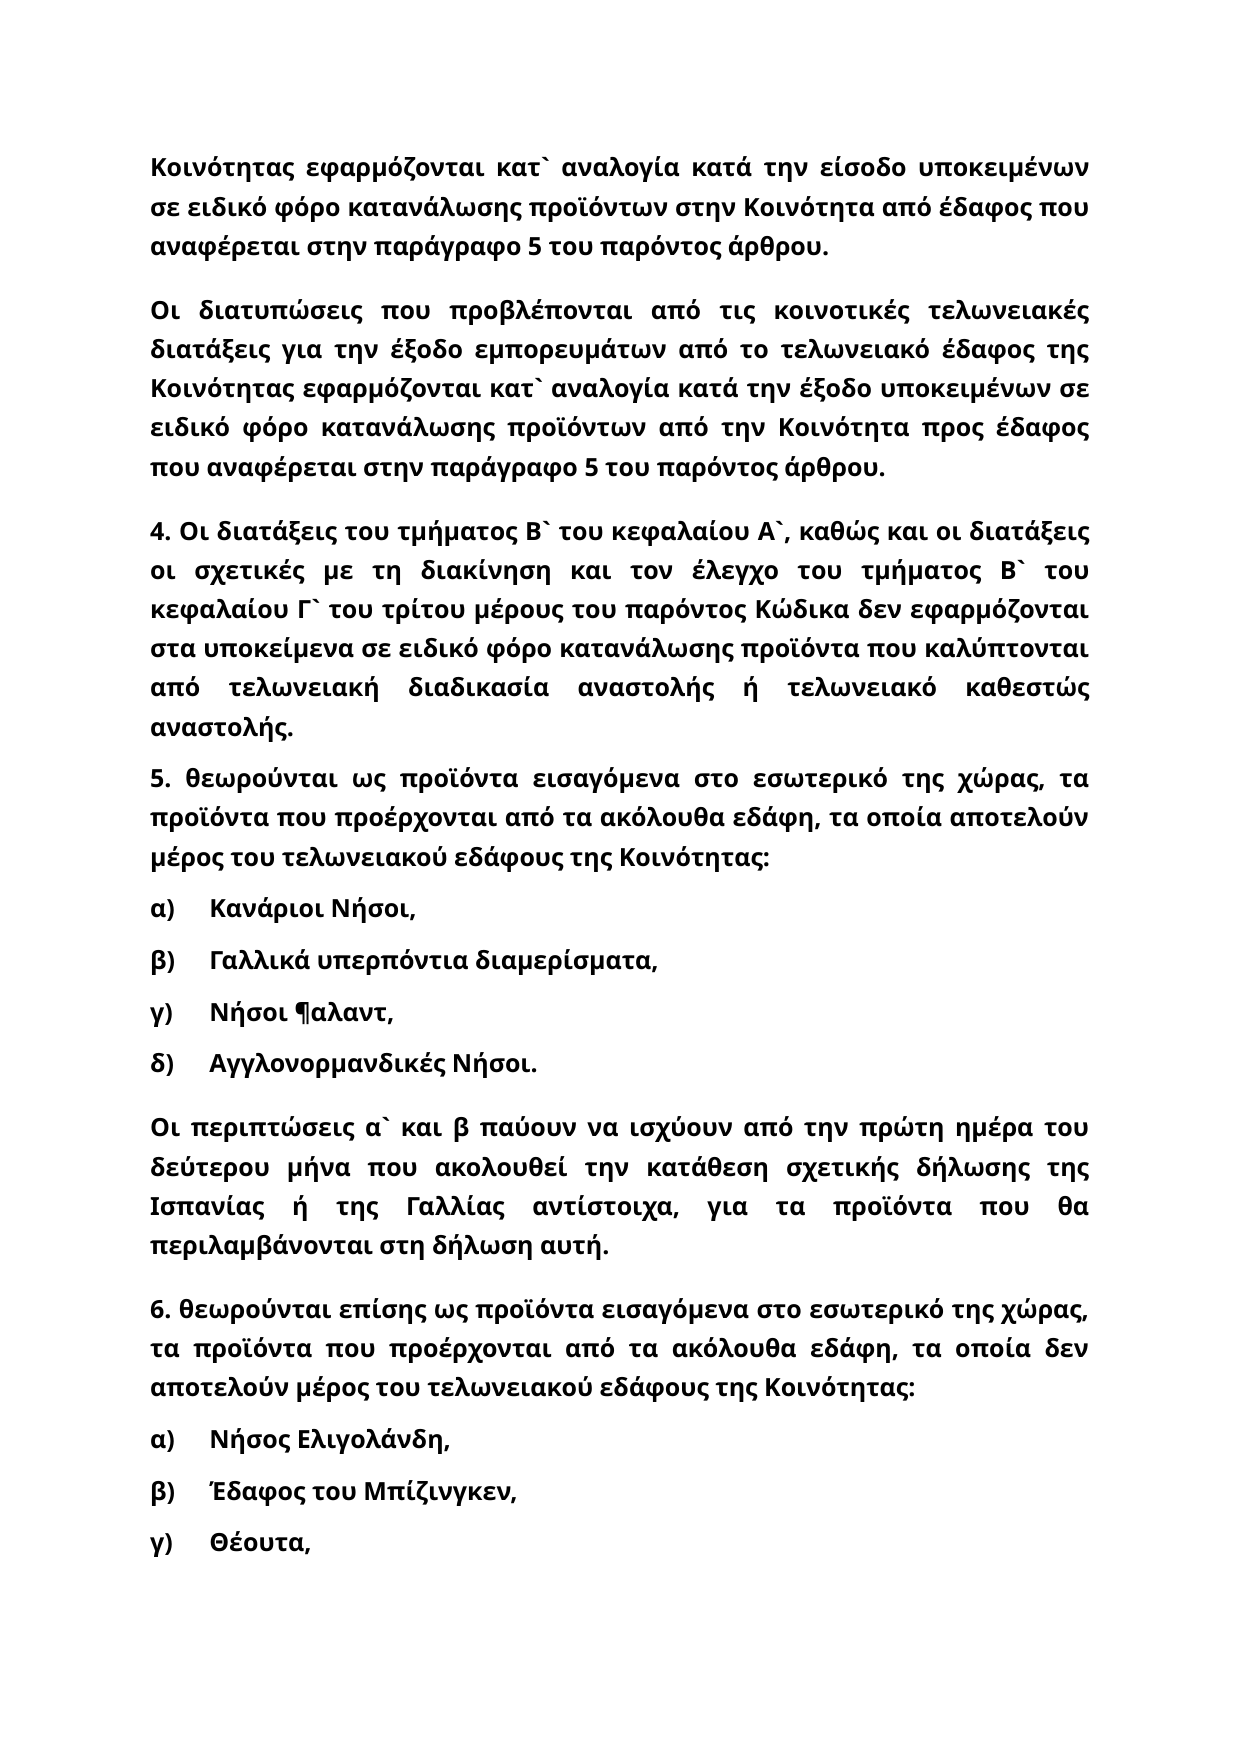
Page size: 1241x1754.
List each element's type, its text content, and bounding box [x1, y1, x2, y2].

text Οι διατυπώσεις που προβλέπονται από τις κοινοτικές τελωνειακές διατάξεις για την έξοδο εμπορευμάτων από το τελωνειακό έδαφος της Κοινότητας εφαρμόζονται κατ` αναλογία κατά την έξοδο υποκειμένων σε ειδικό φόρο κατανάλωσης προϊόντων από την Κοινότητα προς έδαφος που αναφέρεται στην παράγραφο 5 του παρόντος άρθρου. [150, 292, 1090, 483]
list α) Κανάριοι Νήσοι, [150, 891, 1090, 925]
text Κοινότητας εφαρμόζονται κατ` αναλογία κατά την είσοδο υποκειμένων σε ειδικό φόρο κατανάλωσης προϊόντων στην Κοινότητα από έδαφος που αναφέρεται στην παράγραφο 5 του παρόντος άρθρου. [150, 150, 1090, 262]
list δ) Αγγλονορμανδικές Νήσοι. [150, 1046, 1090, 1080]
list β) Γαλλικά υπερπόντια διαμερίσματα, [150, 942, 1090, 977]
text 4. Οι διατάξεις του τμήματος Β` του κεφαλαίου Α`, καθώς και οι διατάξεις οι σχετικές με τη διακίνηση και τον έλεγχο του τμήματος Β` του κεφαλαίου Γ` του τρίτου μέρους του παρόντος Κώδικα δεν εφαρμόζονται στα υποκείμενα σε ειδικό φόρο κατανάλωσης προϊόντα που καλύπτονται από τελωνειακή διαδικασία αναστολής ή τελωνειακό καθεστώς αναστολής. [150, 513, 1090, 743]
list γ) Νήσοι ¶αλαντ, [150, 994, 1090, 1028]
text Οι περιπτώσεις α` και β παύουν να ισχύουν από την πρώτη ημέρα του δεύτερου μήνα που ακολουθεί την κατάθεση σχετικής δήλωσης της Ισπανίας ή της Γαλλίας αντίστοιχα, για τα προϊόντα που θα περιλαμβάνονται στη δήλωση αυτή. [150, 1110, 1090, 1262]
text 5. θεωρούνται ως προϊόντα εισαγόμενα στο εσωτερικό της χώρας, τα προϊόντα που προέρχονται από τα ακόλουθα εδάφη, τα οποία αποτελούν μέρος του τελωνειακού εδάφους της Κοινότητας: [150, 761, 1090, 873]
list β) Έδαφος του Μπίζινγκεν, [150, 1473, 1090, 1507]
list α) Νήσος Ελιγολάνδη, [150, 1422, 1090, 1456]
list γ) Θέουτα, [150, 1525, 1090, 1559]
text 6. θεωρούνται επίσης ως προϊόντα εισαγόμενα στο εσωτερικό της χώρας, τα προϊόντα που προέρχονται από τα ακόλουθα εδάφη, τα οποία δεν αποτελούν μέρος του τελωνειακού εδάφους της Κοινότητας: [150, 1292, 1090, 1404]
